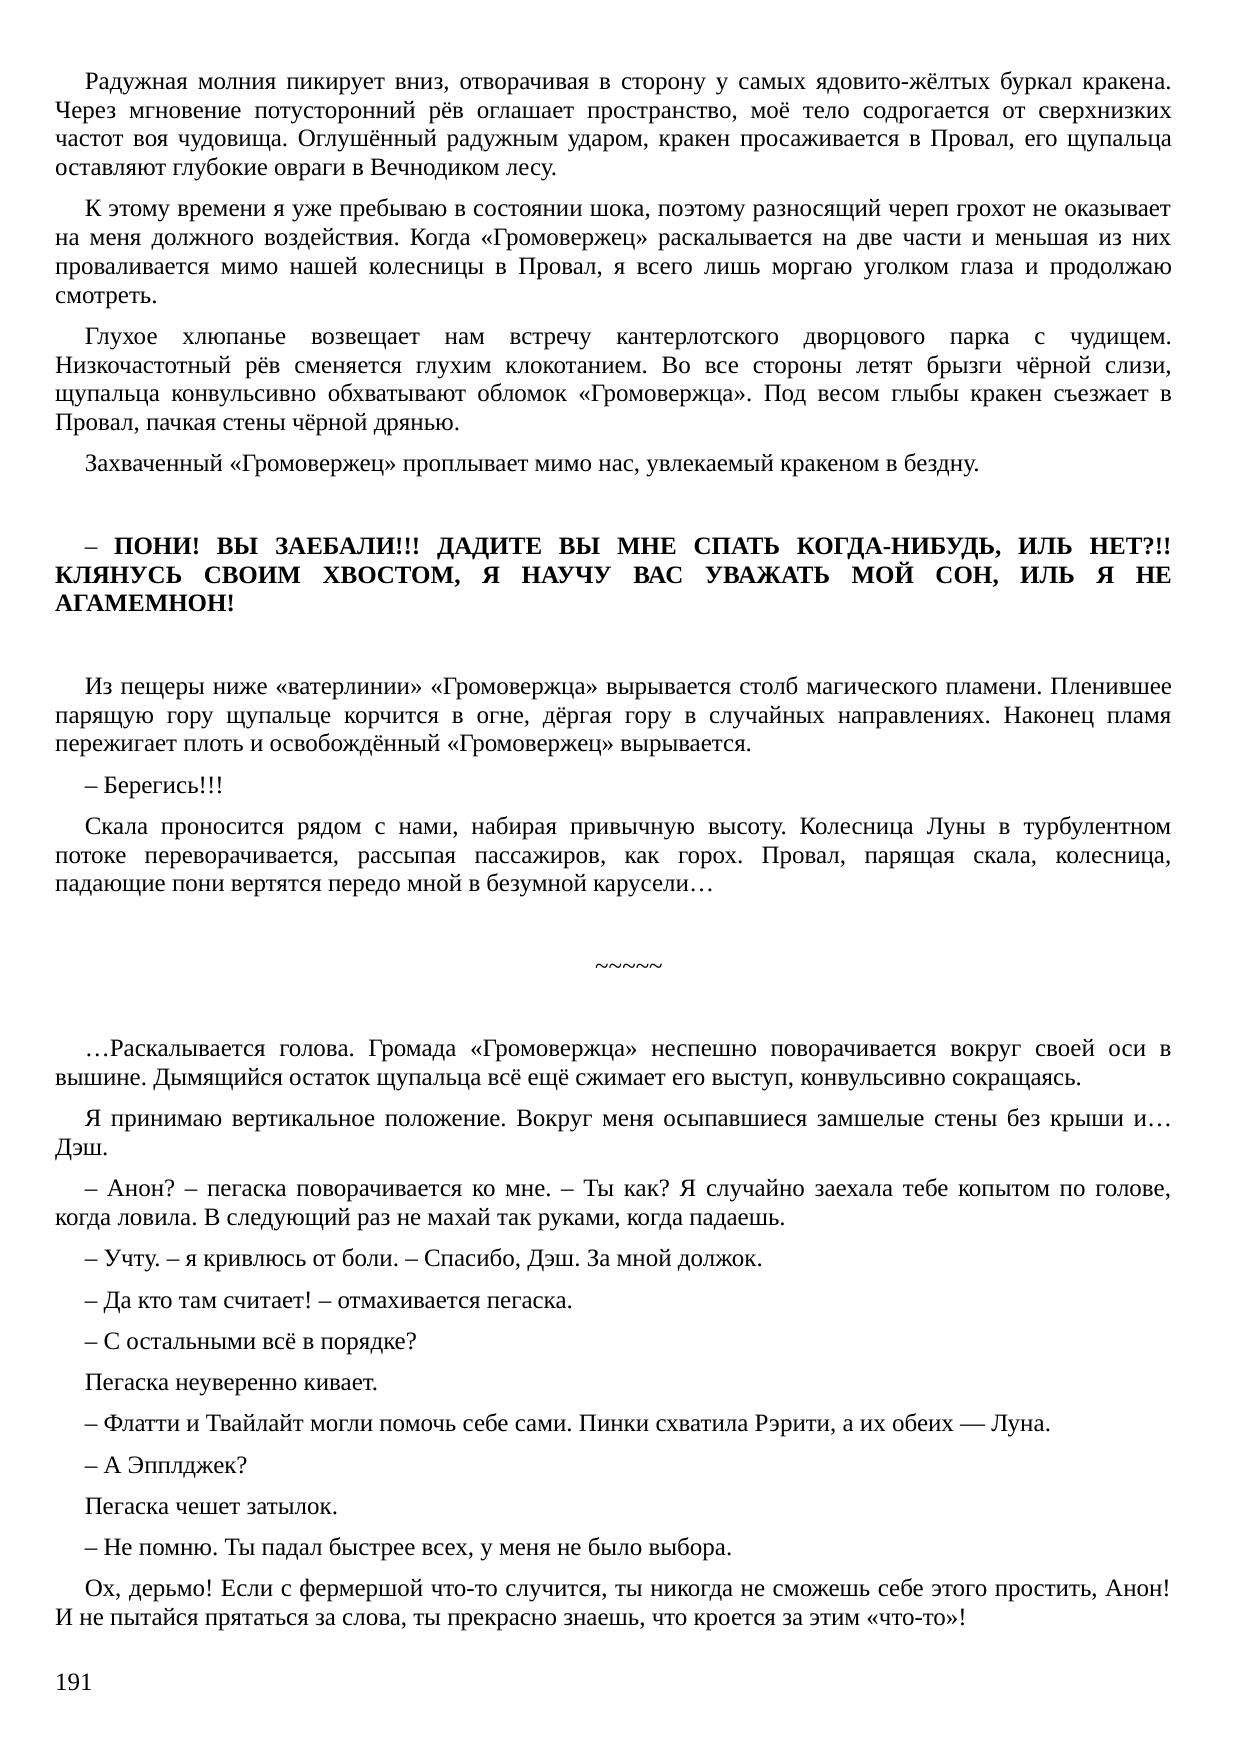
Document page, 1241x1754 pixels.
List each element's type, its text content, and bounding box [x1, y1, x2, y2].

text Ох, дерьмо! Если с фермершой что-то случится, ты никогда не сможешь себе этого простить, Анон! И не пытайся прятаться за слова, ты прекрасно знаешь, что кроется за этим «что-то»! [55, 1573, 1173, 1631]
text – ПОНИ! ВЫ ЗАЕБАЛИ!!! ДАДИТЕ ВЫ МНЕ СПАТЬ КОГДА-НИБУДЬ, ИЛЬ НЕТ?!! КЛЯНУСЬ СВОИМ ХВОСТОМ, Я НАУЧУ ВАС УВАЖАТЬ МОЙ СОН, ИЛЬ Я НЕ АГАМЕМНОН! [55, 531, 1173, 617]
text Я принимаю вертикальное положение. Вокруг меня осыпавшиеся замшелые стены без крыши и… Дэш. [55, 1103, 1173, 1161]
text – Да кто там считает! – отмахивается пегаска. [55, 1285, 1173, 1313]
text – Анон? – пегаска поворачивается ко мне. – Ты как? Я случайно заехала тебе копытом по голове, когда ловила. В следующий раз не махай так руками, когда падаешь. [55, 1173, 1173, 1231]
text – Флатти и Твайлайт могли помочь себе сами. Пинки схватила Рэрити, а их обеих — Луна. [55, 1408, 1173, 1437]
text Глухое хлюпанье возвещает нам встречу кантерлотского дворцового парка с чудищем. Низкочастотный рёв сменяется глухим клокотанием. Во все стороны летят брызги чёрной слизи, щупальца конвульсивно обхватывают обломок «Громовержца». Под весом глыбы кракен съезжает в Провал, пачкая стены чёрной дрянью. [55, 321, 1173, 436]
text – Не помню. Ты падал быстрее всех, у меня не было выбора. [55, 1532, 1173, 1561]
text Радужная молния пикирует вниз, отворачивая в сторону у самых ядовито-жёлтых буркал кракена. Через мгновение потусторонний рёв оглашает пространство, моё тело содрогается от сверхнизких частот воя чудовища. Оглушённый радужным ударом, кракен просаживается в Провал, его щупальца оставляют глубокие овраги в Вечнодиком лесу. [55, 66, 1173, 181]
text – С остальными всё в порядке? [55, 1326, 1173, 1355]
text …Раскалывается голова. Громада «Громовержца» неспешно поворачивается вокруг своей оси в вышине. Дымящийся остаток щупальца всё ещё сжимает его выступ, конвульсивно сокращаясь. [55, 1033, 1173, 1091]
text Из пещеры ниже «ватерлинии» «Громовержца» вырывается столб магического пламени. Пленившее парящую гору щупальце корчится в огне, дёргая гору в случайных направлениях. Наконец пламя пережигает плоть и освобождённый «Громовержец» вырывается. [55, 671, 1173, 757]
text Пегаска неуверенно кивает. [55, 1367, 1173, 1396]
text Скала проносится рядом с нами, набирая привычную высоту. Колесница Луны в турбулентном потоке переворачивается, рассыпая пассажиров, как горох. Провал, парящая скала, колесница, падающие пони вертятся передо мной в безумной карусели… [55, 811, 1173, 897]
text К этому времени я уже пребываю в состоянии шока, поэтому разносящий череп грохот не оказывает на меня должного воздействия. Когда «Громовержец» раскалывается на две части и меньшая из них проваливается мимо нашей колесницы в Провал, я всего лишь моргаю уголком глаза и продолжаю смотреть. [55, 193, 1173, 308]
text – Учту. – я кривлюсь от боли. – Спасибо, Дэш. За мной должок. [55, 1243, 1173, 1272]
text ~~~~~ [55, 951, 1173, 980]
text Захваченный «Громовержец» проплывает мимо нас, увлекаемый кракеном в бездну. [55, 448, 1173, 477]
text – Берегись!!! [55, 770, 1173, 798]
text Пегаска чешет затылок. [55, 1491, 1173, 1520]
text – А Эпплджек? [55, 1450, 1173, 1478]
